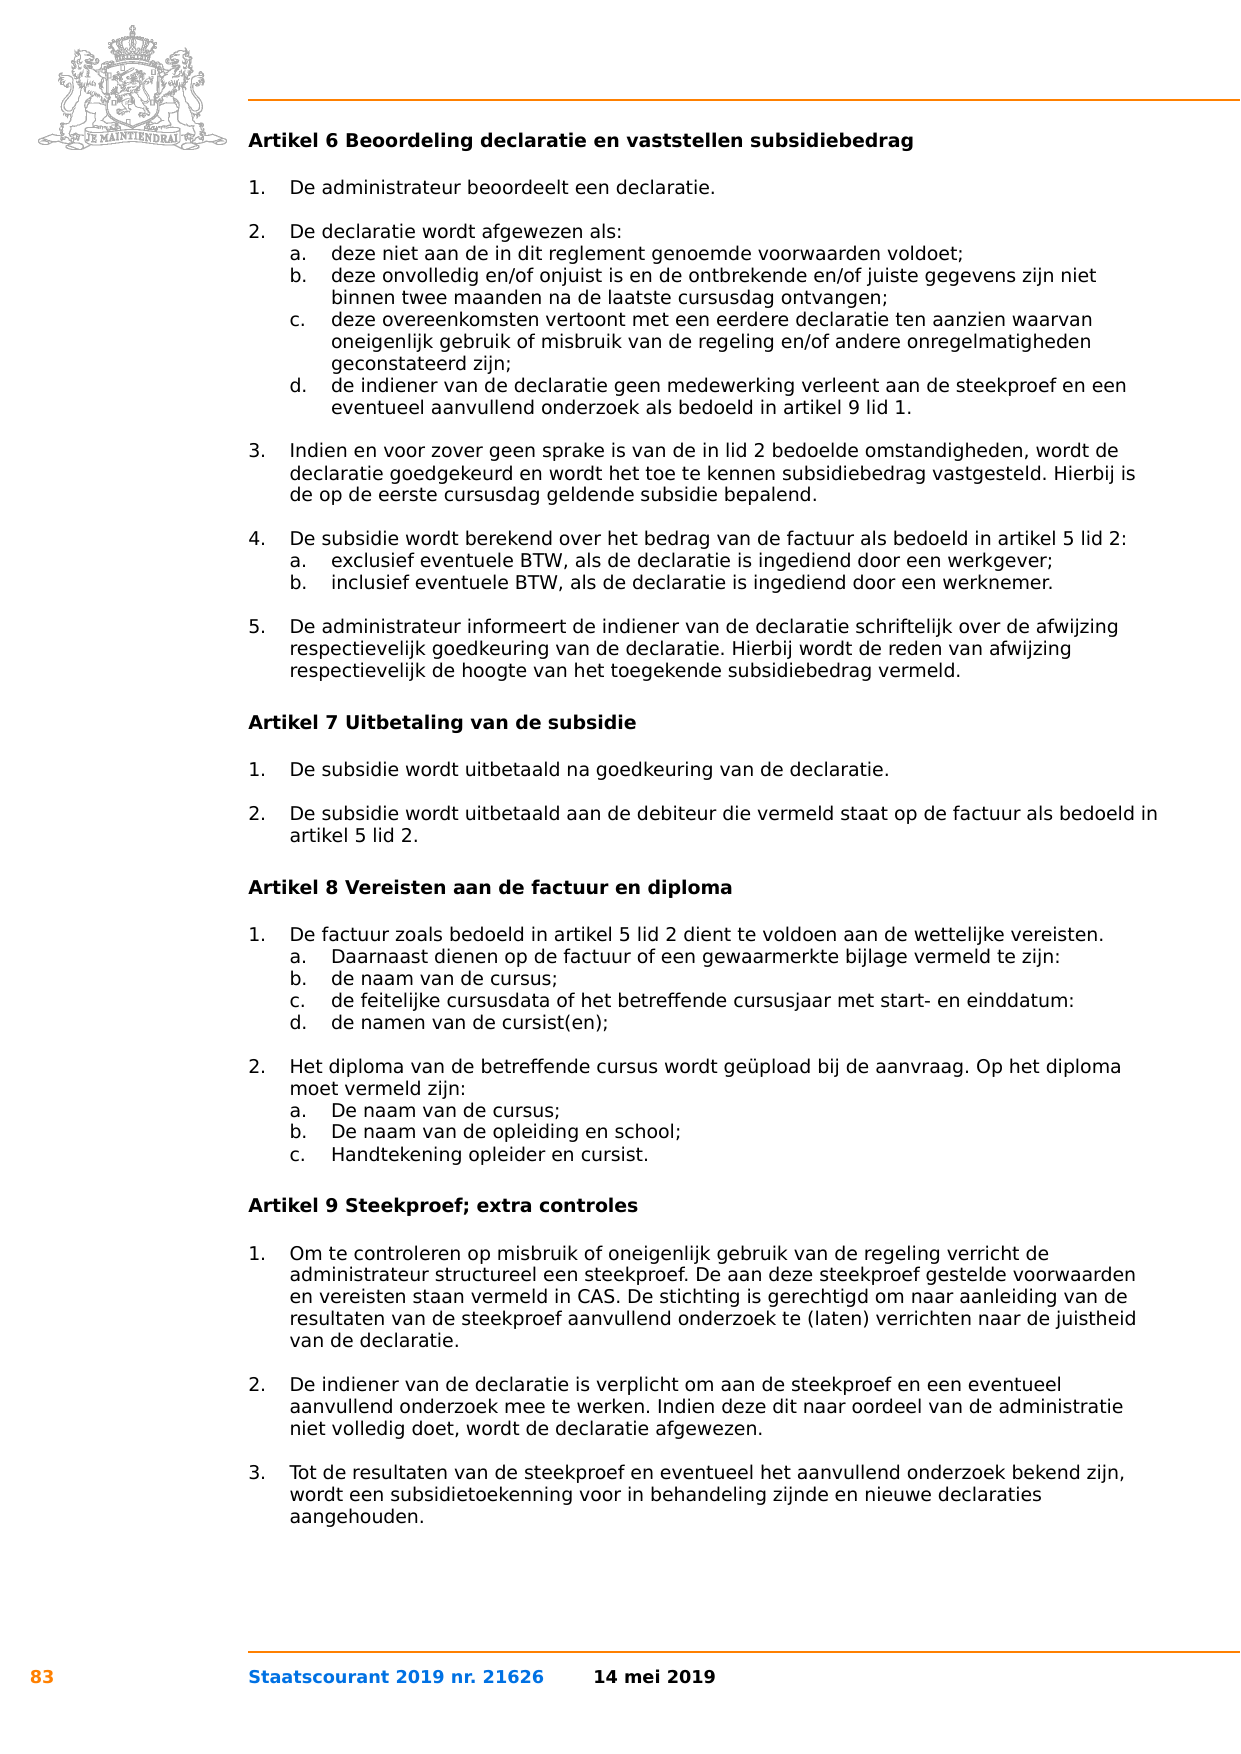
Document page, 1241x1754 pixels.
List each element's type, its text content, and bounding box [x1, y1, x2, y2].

text b. De naam van de opleiding en school; [289, 1121, 1163, 1143]
text 1. De factuur zoals bedoeld in artikel 5 lid 2 dient te voldoen aan de wettelijke vereisten. [248, 924, 1163, 946]
text a. Daarnaast dienen op de factuur of een gewaarmerkte bijlage vermeld te zijn: [289, 946, 1163, 968]
text 1. De subsidie wordt uitbetaald na goedkeuring van de declaratie. [248, 759, 1163, 781]
text d. de indiener van de declaratie geen medewerking verleent aan de steekproef en een eventueel aanvullend onderzoek als bedoeld in artikel 9 lid 1. [289, 374, 1163, 418]
subtitle Artikel 6 Beoordeling declaratie en vaststellen subsidiebedrag [248, 130, 1163, 152]
text a. De naam van de cursus; [289, 1099, 1163, 1121]
text b. deze onvolledig en/of onjuist is en de ontbrekende en/of juiste gegevens zijn niet binnen twee maanden na de laatste cursusdag ontvangen; [289, 265, 1163, 309]
text 2. De declaratie wordt afgewezen als: [248, 221, 1163, 243]
text 3. Tot de resultaten van de steekproef en eventueel het aanvullend onderzoek bekend zijn, wordt een subsidietoekenning voor in behandeling zijnde en nieuwe declaraties aangehouden. [248, 1462, 1163, 1528]
text 2. Het diploma van de betreffende cursus wordt geüpload bij de aanvraag. Op het diploma moet vermeld zijn: [248, 1056, 1163, 1099]
subtitle Artikel 9 Steekproef; extra controles [248, 1195, 1163, 1217]
text 1. Om te controleren op misbruik of oneigenlijk gebruik van de regeling verricht de administrateur structureel een steekproef. De aan deze steekproef gestelde voorwaarden en vereisten staan vermeld in CAS. De stichting is gerechtigd om naar aanleiding van de resultaten van de steekproef aanvullend onderzoek te (laten) verrichten naar de juistheid van de declaratie. [248, 1242, 1163, 1352]
text c. deze overeenkomsten vertoont met een eerdere declaratie ten aanzien waarvan oneigenlijk gebruik of misbruik van de regeling en/of andere onregelmatigheden geconstateerd zijn; [289, 309, 1163, 374]
subtitle Artikel 7 Uitbetaling van de subsidie [248, 712, 1163, 734]
picture [38, 25, 227, 150]
text 1. De administrateur beoordeelt een declaratie. [248, 177, 1163, 199]
text b. inclusief eventuele BTW, als de declaratie is ingediend door een werknemer. [289, 572, 1163, 594]
text 4. De subsidie wordt berekend over het bedrag van de factuur als bedoeld in artikel 5 lid 2: [248, 528, 1163, 550]
text a. exclusief eventuele BTW, als de declaratie is ingediend door een werkgever; [289, 550, 1163, 572]
text 2. De indiener van de declaratie is verplicht om aan de steekproef en een eventueel aanvullend onderzoek mee te werken. Indien deze dit naar oordeel van de administratie niet volledig doet, wordt de declaratie afgewezen. [248, 1374, 1163, 1440]
text 5. De administrateur informeert de indiener van de declaratie schriftelijk over de afwijzing respectievelijk goedkeuring van de declaratie. Hierbij wordt de reden van afwijzing respectievelijk de hoogte van het toegekende subsidiebedrag vermeld. [248, 616, 1163, 682]
subtitle Artikel 8 Vereisten aan de factuur en diploma [248, 877, 1163, 899]
text a. deze niet aan de in dit reglement genoemde voorwaarden voldoet; [289, 243, 1163, 265]
text 2. De subsidie wordt uitbetaald aan de debiteur die vermeld staat op de factuur als bedoeld in artikel 5 lid 2. [248, 803, 1163, 847]
text c. Handtekening opleider en cursist. [289, 1143, 1163, 1165]
text b. de naam van de cursus; [289, 968, 1163, 990]
text 3. Indien en voor zover geen sprake is van de in lid 2 bedoelde omstandigheden, wordt de declaratie goedgekeurd en wordt het toe te kennen subsidiebedrag vastgesteld. Hierbij is de op de eerste cursusdag geldende subsidie bepalend. [248, 440, 1163, 506]
text d. de namen van de cursist(en); [289, 1012, 1163, 1034]
text c. de feitelijke cursusdata of het betreffende cursusjaar met start- en einddatum: [289, 990, 1163, 1012]
